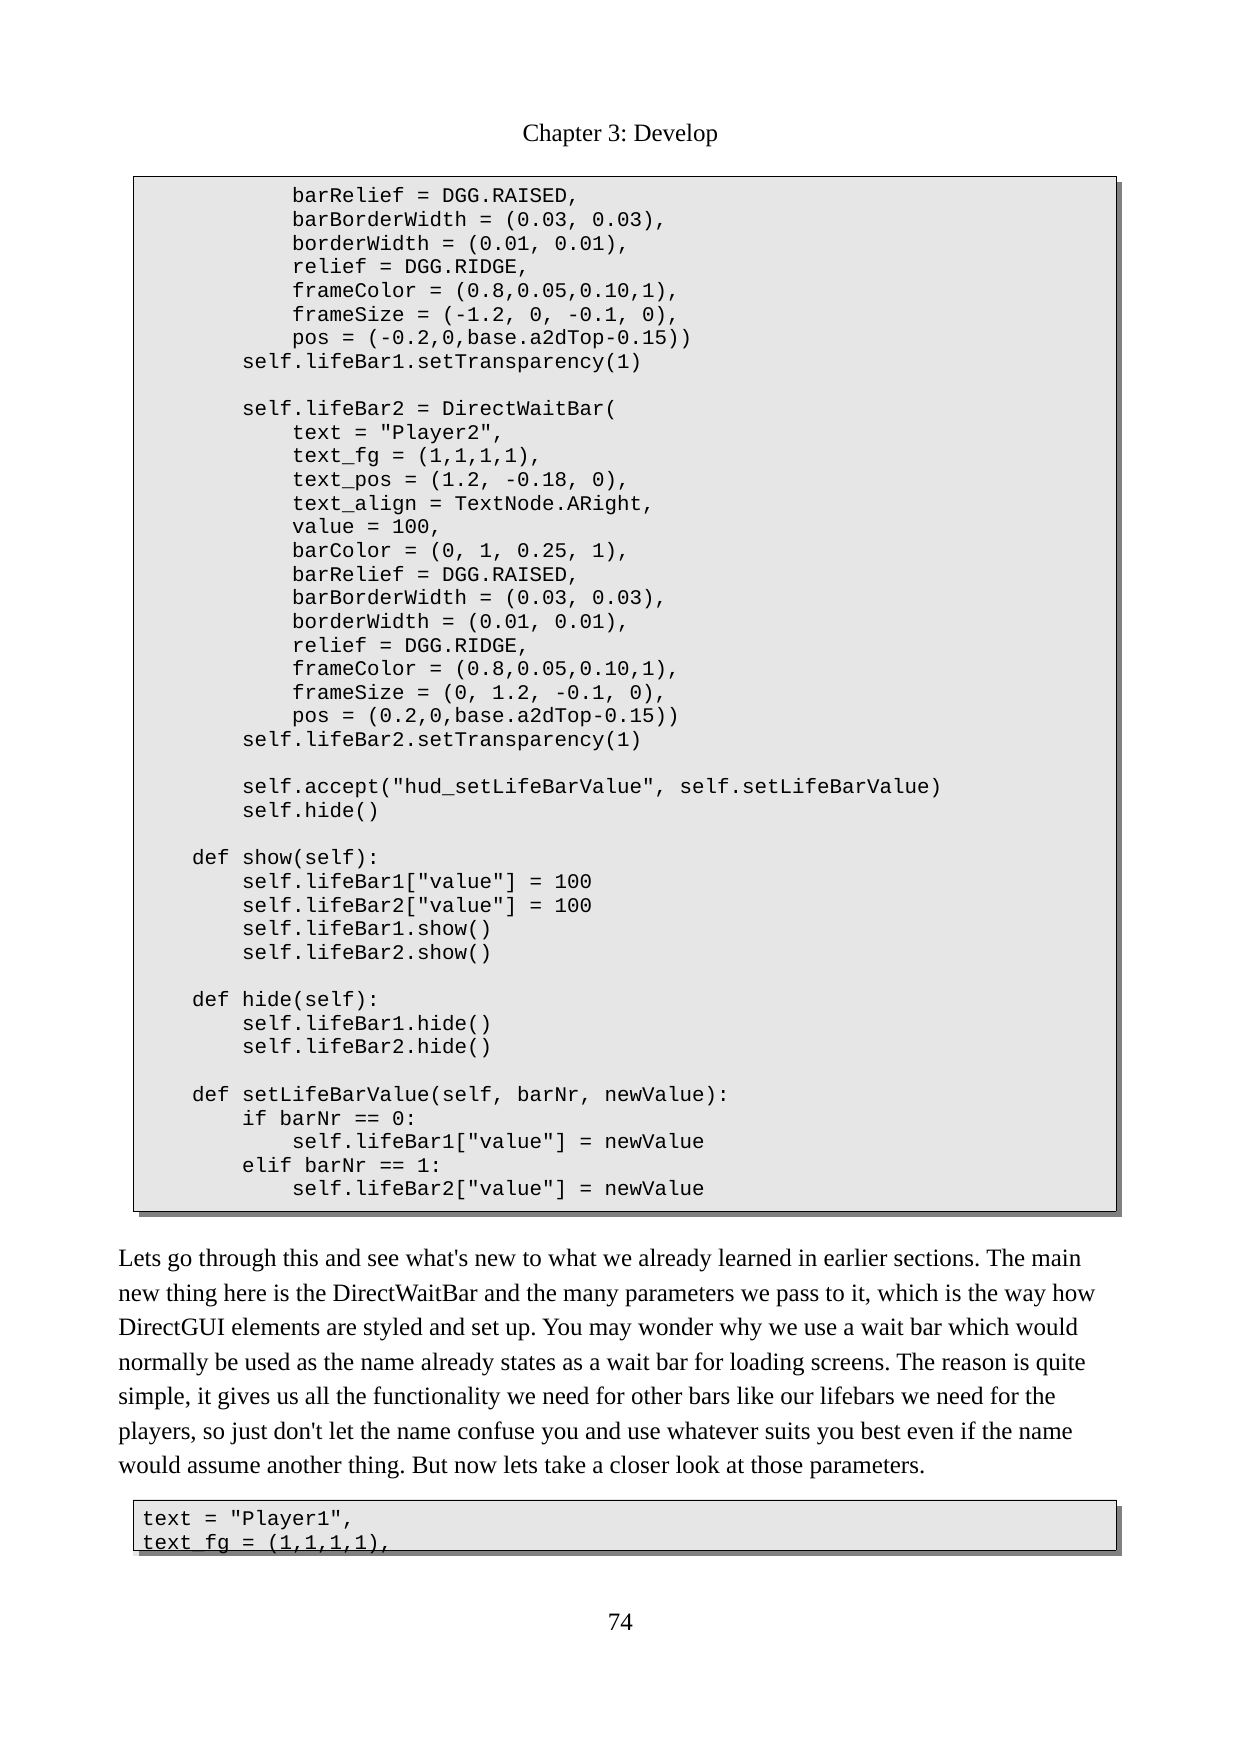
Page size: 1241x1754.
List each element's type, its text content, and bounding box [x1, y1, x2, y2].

text self.lifeBar1["value"] = newValue [134, 1122, 1116, 1146]
text def hide(self): [134, 980, 1116, 1004]
text self.hide() [134, 791, 1116, 815]
text self.lifeBar1.hide() [134, 1004, 1116, 1028]
text relief = DGG.RIDGE, [134, 247, 1116, 271]
text self.lifeBar2.show() [134, 933, 1116, 957]
text borderWidth = (0.01, 0.01), [134, 602, 1116, 626]
text def setLifeBarValue(self, barNr, newValue): [134, 1075, 1116, 1098]
text barRelief = DGG.RAISED, [134, 555, 1116, 578]
text text_fg = (1,1,1,1), [134, 1523, 1116, 1550]
text barRelief = DGG.RAISED, [134, 177, 1116, 200]
text def show(self): [134, 838, 1116, 862]
text borderWidth = (0.01, 0.01), [134, 224, 1116, 247]
text self.lifeBar1.setTransparency(1) [134, 342, 1116, 366]
text frameSize = (0, 1.2, -0.1, 0), [134, 673, 1116, 697]
text text_fg = (1,1,1,1), [134, 436, 1116, 460]
text self.lifeBar2.hide() [134, 1028, 1116, 1051]
text relief = DGG.RIDGE, [134, 626, 1116, 649]
text self.lifeBar2["value"] = newValue [134, 1169, 1116, 1211]
text if barNr == 0: [134, 1098, 1116, 1122]
text text_pos = (1.2, -0.18, 0), [134, 460, 1116, 484]
text text = "Player2", [134, 413, 1116, 436]
text barBorderWidth = (0.03, 0.03), [134, 200, 1116, 224]
text self.lifeBar2 = DirectWaitBar( [134, 389, 1116, 413]
text text = "Player1", [134, 1501, 1116, 1523]
text self.lifeBar2["value"] = 100 [134, 886, 1116, 909]
text text_align = TextNode.ARight, [134, 484, 1116, 507]
text frameColor = (0.8,0.05,0.10,1), [134, 649, 1116, 673]
text pos = (-0.2,0,base.a2dTop-0.15)) [134, 318, 1116, 342]
text frameColor = (0.8,0.05,0.10,1), [134, 271, 1116, 294]
text frameSize = (-1.2, 0, -0.1, 0), [134, 294, 1116, 318]
text self.lifeBar2.setTransparency(1) [134, 720, 1116, 744]
text barBorderWidth = (0.03, 0.03), [134, 578, 1116, 602]
text self.lifeBar1["value"] = 100 [134, 862, 1116, 886]
text pos = (0.2,0,base.a2dTop-0.15)) [134, 697, 1116, 720]
text Lets go through this and see what's new to what we already learned in earlier sections. The main new thing here is the DirectWaitBar and the many parameters we pass to it, which is the way how DirectGUI elements are styled and set up. You may wonder why we use a wait bar which would normally be used as the name already states as a wait bar for loading screens. The reason is quite simple, it gives us all the functionality we need for other bars like our lifebars we need for the players, so just don't let the name confuse you and use whatever suits you best even if the name would assume another thing. But now lets take a closer look at those parameters. [118, 1243, 1122, 1479]
text self.lifeBar1.show() [134, 909, 1116, 933]
text value = 100, [134, 507, 1116, 531]
text elif barNr == 1: [134, 1146, 1116, 1169]
text barColor = (0, 1, 0.25, 1), [134, 531, 1116, 555]
text self.accept("hud_setLifeBarValue", self.setLifeBarValue) [134, 767, 1116, 791]
